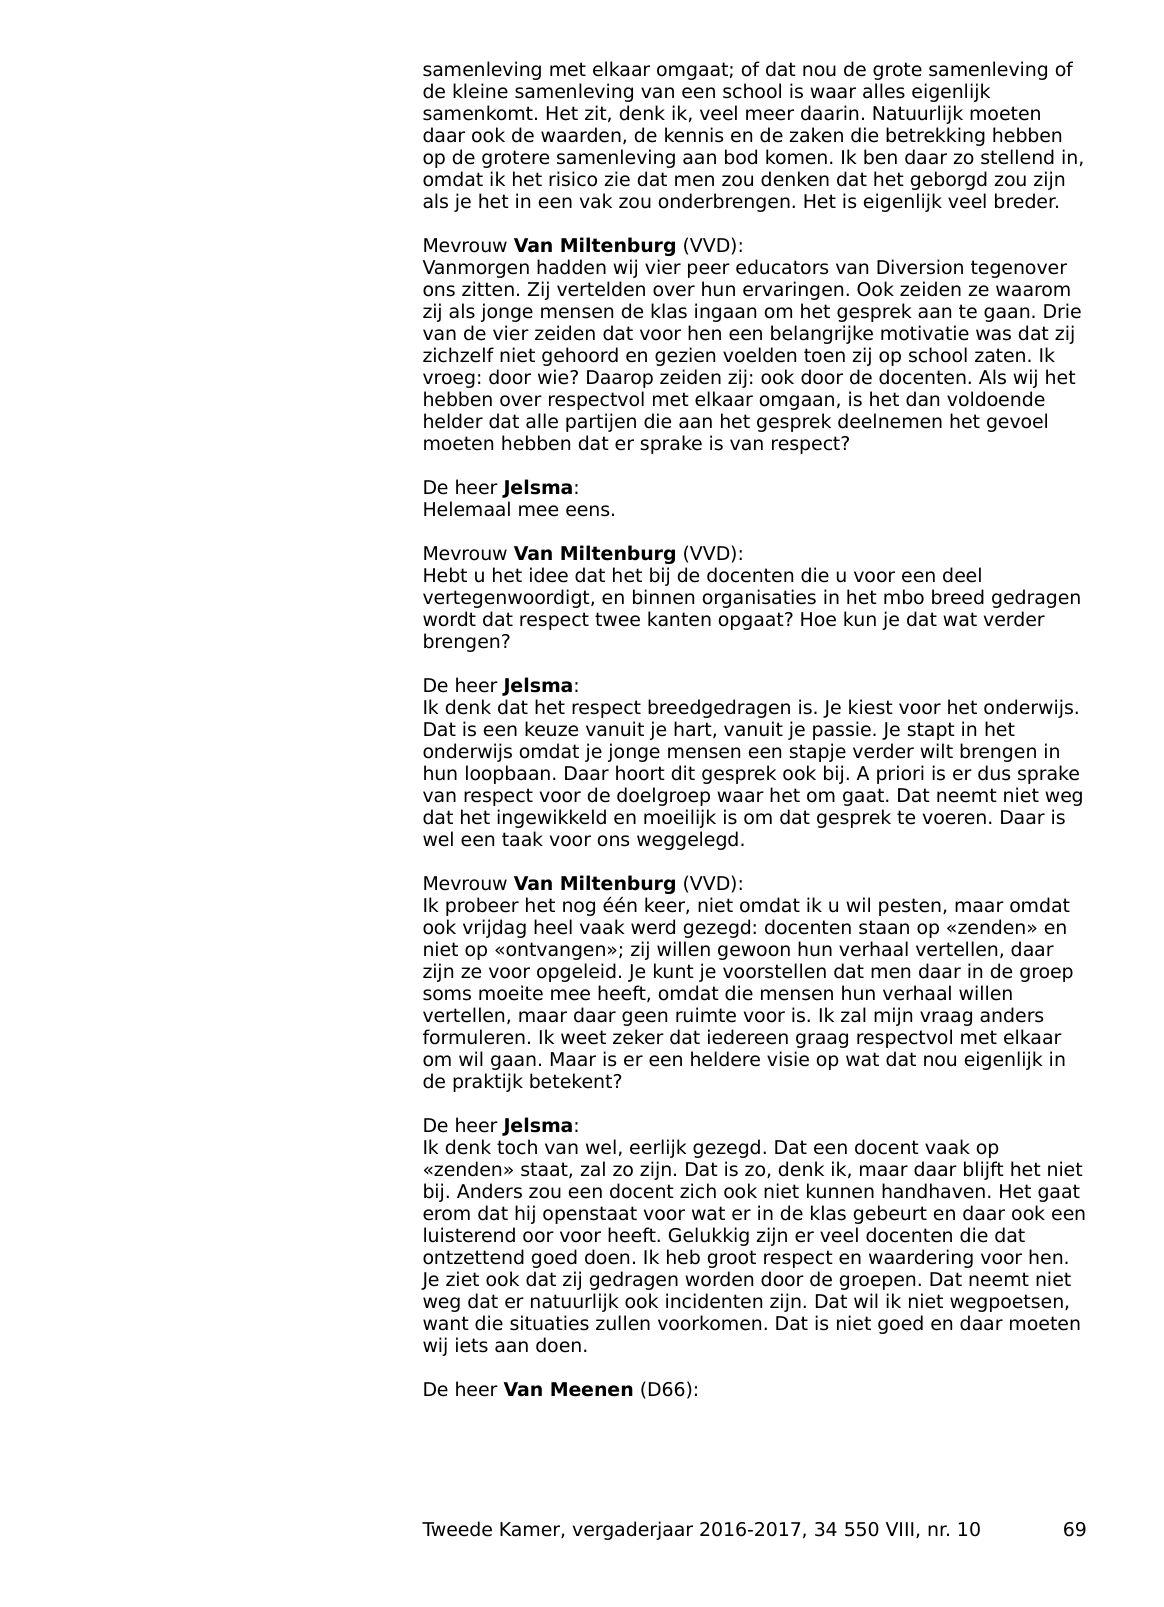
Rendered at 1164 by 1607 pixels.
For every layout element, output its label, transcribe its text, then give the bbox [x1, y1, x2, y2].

text De heer Van Meenen (D66): [422, 1379, 1087, 1401]
text Ik denk toch van wel, eerlijk gezegd. Dat een docent vaak op «zenden» staat, zal zo zijn. Dat is zo, denk ik, maar daar blijft het niet bij. Anders zou een docent zich ook niet kunnen handhaven. Het gaat erom dat hij openstaat voor wat er in de klas gebeurt en daar ook een luisterend oor voor heeft. Gelukkig zijn er veel docenten die dat ontzettend goed doen. Ik heb groot respect en waardering voor hen. Je ziet ook dat zij gedragen worden door de groepen. Dat neemt niet weg dat er natuurlijk ook incidenten zijn. Dat wil ik niet wegpoetsen, want die situaties zullen voorkomen. Dat is niet goed en daar moeten wij iets aan doen. [422, 1137, 1087, 1357]
text samenleving met elkaar omgaat; of dat nou de grote samenleving of de kleine samenleving van een school is waar alles eigenlijk samenkomt. Het zit, denk ik, veel meer daarin. Natuurlijk moeten daar ook de waarden, de kennis en de zaken die betrekking hebben op de grotere samenleving aan bod komen. Ik ben daar zo stellend in, omdat ik het risico zie dat men zou denken dat het geborgd zou zijn als je het in een vak zou onderbrengen. Het is eigenlijk veel breder. [422, 59, 1087, 213]
text Helemaal mee eens. [422, 499, 1087, 521]
text Mevrouw Van Miltenburg (VVD): [422, 235, 1087, 257]
text Mevrouw Van Miltenburg (VVD): [422, 873, 1087, 895]
text Ik probeer het nog één keer, niet omdat ik u wil pesten, maar omdat ook vrijdag heel vaak werd gezegd: docenten staan op «zenden» en niet op «ontvangen»; zij willen gewoon hun verhaal vertellen, daar zijn ze voor opgeleid. Je kunt je voorstellen dat men daar in de groep soms moeite mee heeft, omdat die mensen hun verhaal willen vertellen, maar daar geen ruimte voor is. Ik zal mijn vraag anders formuleren. Ik weet zeker dat iedereen graag respectvol met elkaar om wil gaan. Maar is er een heldere visie op wat dat nou eigenlijk in de praktijk betekent? [422, 895, 1087, 1093]
text Hebt u het idee dat het bij de docenten die u voor een deel vertegenwoordigt, en binnen organisaties in het mbo breed gedragen wordt dat respect twee kanten opgaat? Hoe kun je dat wat verder brengen? [422, 565, 1087, 653]
text De heer Jelsma: [422, 1115, 1087, 1137]
text De heer Jelsma: [422, 477, 1087, 499]
text Mevrouw Van Miltenburg (VVD): [422, 543, 1087, 565]
text Ik denk dat het respect breedgedragen is. Je kiest voor het onderwijs. Dat is een keuze vanuit je hart, vanuit je passie. Je stapt in het onderwijs omdat je jonge mensen een stapje verder wilt brengen in hun loopbaan. Daar hoort dit gesprek ook bij. A priori is er dus sprake van respect voor de doelgroep waar het om gaat. Dat neemt niet weg dat het ingewikkeld en moeilijk is om dat gesprek te voeren. Daar is wel een taak voor ons weggelegd. [422, 697, 1087, 851]
text De heer Jelsma: [422, 675, 1087, 697]
text Vanmorgen hadden wij vier peer educators van Diversion tegenover ons zitten. Zij vertelden over hun ervaringen. Ook zeiden ze waarom zij als jonge mensen de klas ingaan om het gesprek aan te gaan. Drie van de vier zeiden dat voor hen een belangrijke motivatie was dat zij zichzelf niet gehoord en gezien voelden toen zij op school zaten. Ik vroeg: door wie? Daarop zeiden zij: ook door de docenten. Als wij het hebben over respectvol met elkaar omgaan, is het dan voldoende helder dat alle partijen die aan het gesprek deelnemen het gevoel moeten hebben dat er sprake is van respect? [422, 257, 1087, 455]
